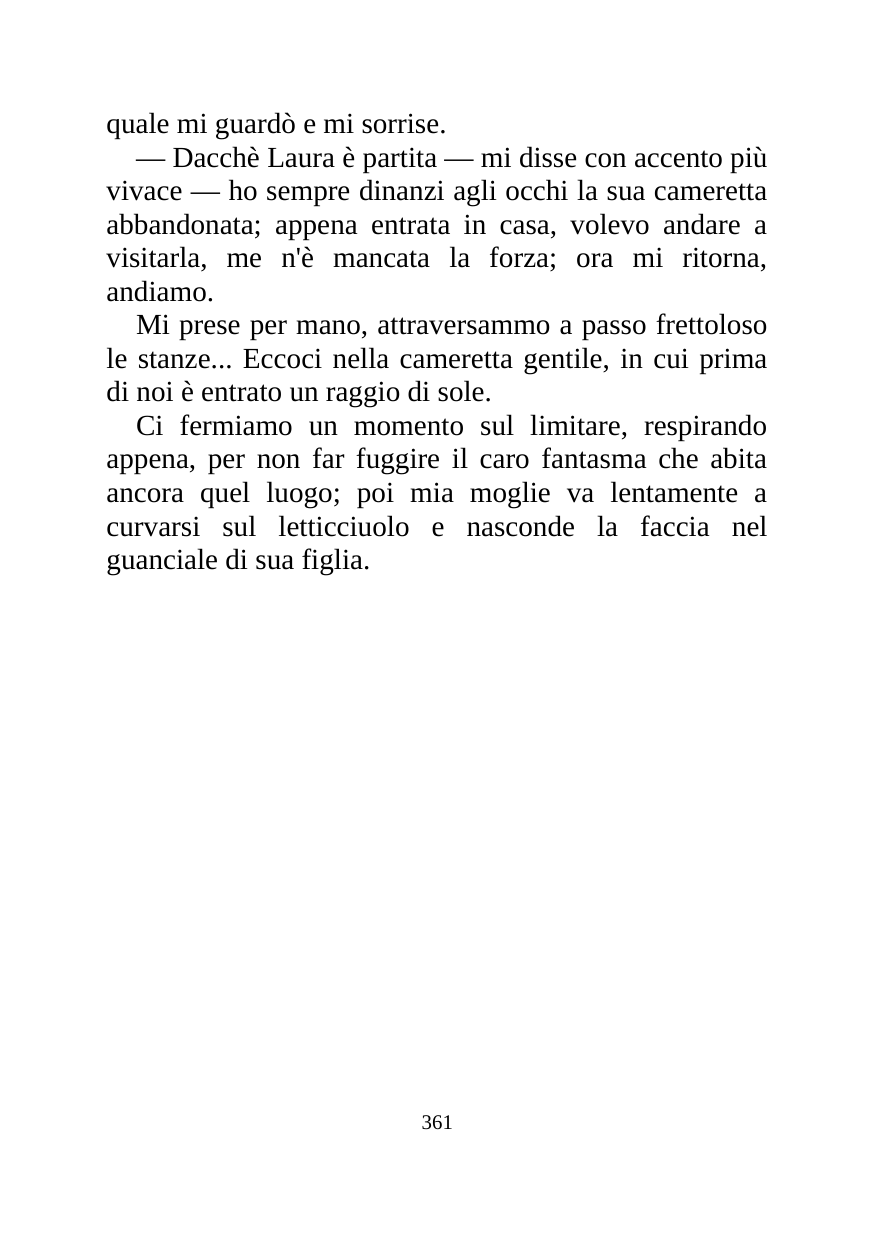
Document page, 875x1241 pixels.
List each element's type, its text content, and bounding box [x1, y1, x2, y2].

text Ci fermiamo un momento sul limitare, respirando appena, per non far fuggire il caro fantasma che abita ancora quel luogo; poi mia moglie va lentamente a curvarsi sul letticciuolo e nasconde la faccia nel guanciale di sua figlia. [106, 408, 768, 576]
text Mi prese per mano, attraversammo a passo frettoloso le stanze... Eccoci nella cameretta gentile, in cui prima di noi è entrato un raggio di sole. [106, 307, 768, 408]
text — Dacchè Laura è partita — mi disse con accento più vivace — ho sempre dinanzi agli occhi la sua cameretta abbandonata; appena entrata in casa, volevo andare a visitarla, me n'è mancata la forza; ora mi ritorna, andiamo. [106, 140, 768, 307]
text quale mi guardò e mi sorrise. [106, 106, 768, 140]
